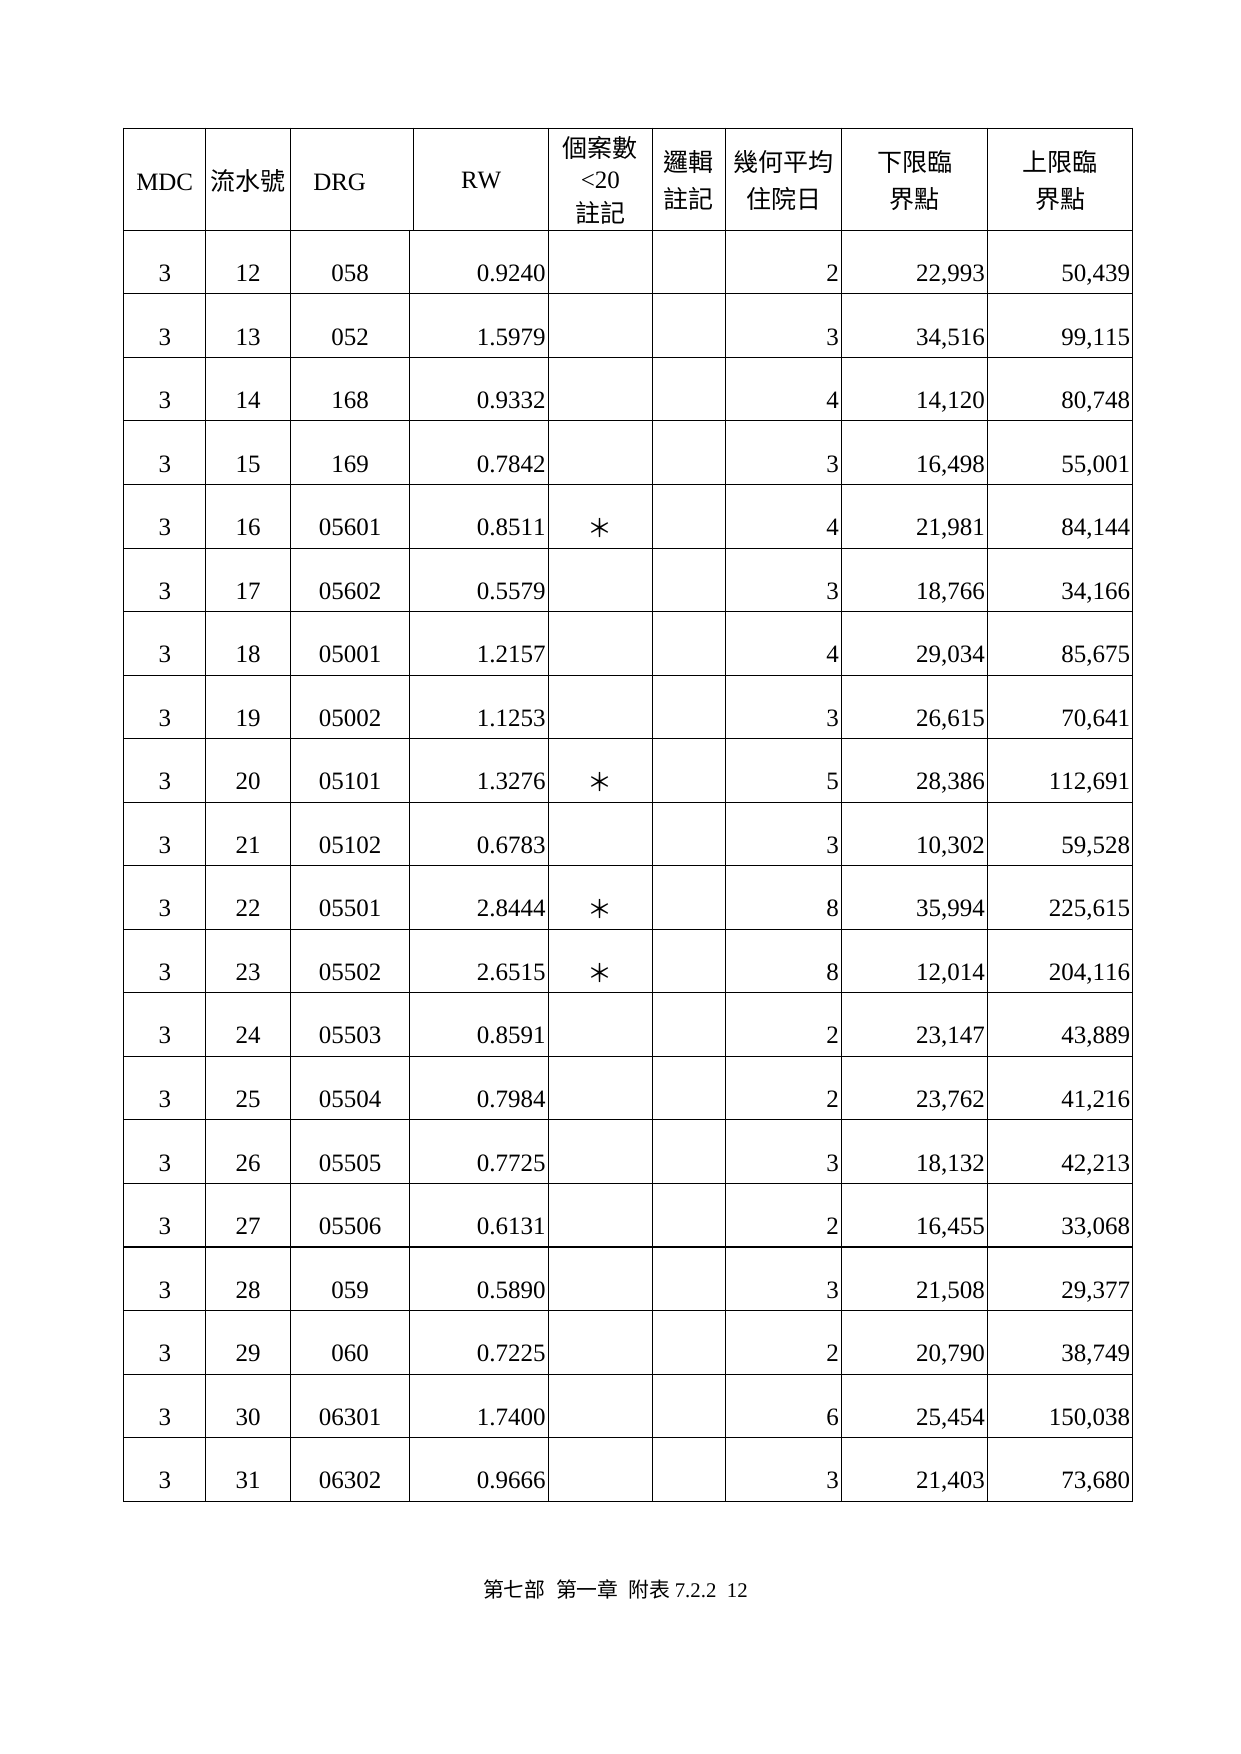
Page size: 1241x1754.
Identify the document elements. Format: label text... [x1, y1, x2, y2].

table_cell 0.7225 [410, 1311, 548, 1373]
table_cell 1.5979 [410, 294, 548, 357]
table_cell 3 [124, 612, 205, 674]
table_cell 50,439 [988, 231, 1132, 293]
table_cell 15 [206, 421, 290, 484]
table_cell 16,498 [842, 421, 987, 484]
table_header 上限臨 界點 [988, 129, 1132, 230]
table_cell 99,115 [988, 294, 1132, 357]
table_cell [653, 803, 725, 865]
table_cell [653, 358, 725, 420]
table_cell [653, 549, 725, 611]
table_cell [549, 1311, 652, 1373]
table_cell 6 [726, 1375, 841, 1437]
table_cell [653, 1057, 725, 1119]
table_cell 2 [726, 1184, 841, 1246]
table_cell 168 [291, 358, 409, 420]
table_cell [549, 358, 652, 420]
table_cell 3 [124, 993, 205, 1056]
table_cell 21,981 [842, 485, 987, 547]
table_cell [653, 612, 725, 674]
table_header 個案數<20 註記 [549, 129, 652, 230]
table_cell 3 [726, 676, 841, 738]
table_cell ＊ [549, 485, 652, 547]
table_cell 14 [206, 358, 290, 420]
table_cell [653, 930, 725, 992]
table_cell 05002 [291, 676, 409, 738]
table_cell 21,403 [842, 1438, 987, 1501]
table_cell 1.2157 [410, 612, 548, 674]
table_cell 0.6783 [410, 803, 548, 865]
table_cell 12,014 [842, 930, 987, 992]
table_cell 23,762 [842, 1057, 987, 1119]
table_cell 42,213 [988, 1120, 1132, 1183]
table_cell 06301 [291, 1375, 409, 1437]
table_cell 0.9332 [410, 358, 548, 420]
table_cell 3 [124, 1311, 205, 1373]
table_cell 73,680 [988, 1438, 1132, 1501]
table_header MDC [124, 129, 205, 230]
table_cell [653, 1311, 725, 1373]
table_cell 3 [726, 803, 841, 865]
table_cell 3 [124, 739, 205, 802]
table_cell 0.9666 [410, 1438, 548, 1501]
table_cell 204,116 [988, 930, 1132, 992]
table_cell 20 [206, 739, 290, 802]
table_cell 059 [291, 1248, 409, 1310]
table_cell [653, 485, 725, 547]
table_cell 70,641 [988, 676, 1132, 738]
table_cell 05505 [291, 1120, 409, 1183]
table_cell 16,455 [842, 1184, 987, 1246]
table_cell 3 [726, 1438, 841, 1501]
table_header 幾何平均住院日 [726, 129, 841, 230]
table_cell 31 [206, 1438, 290, 1501]
table_cell 2 [726, 1311, 841, 1373]
table_cell 38,749 [988, 1311, 1132, 1373]
table_cell 84,144 [988, 485, 1132, 547]
table_cell 35,994 [842, 866, 987, 929]
table_cell 30 [206, 1375, 290, 1437]
table_cell 27 [206, 1184, 290, 1246]
table_cell 21,508 [842, 1248, 987, 1310]
table_cell 3 [124, 803, 205, 865]
table_cell [549, 549, 652, 611]
table_cell 2.8444 [410, 866, 548, 929]
table_cell 3 [124, 1438, 205, 1501]
table_cell 18,766 [842, 549, 987, 611]
table_cell 2 [726, 231, 841, 293]
table_cell ＊ [549, 930, 652, 992]
table_cell [549, 294, 652, 357]
table_cell [653, 1375, 725, 1437]
table_cell [549, 1248, 652, 1310]
table_cell 22 [206, 866, 290, 929]
table_cell 05503 [291, 993, 409, 1056]
table_cell 25 [206, 1057, 290, 1119]
table_cell 3 [124, 1057, 205, 1119]
table_cell [549, 676, 652, 738]
table_cell [549, 612, 652, 674]
table_header DRG [291, 129, 413, 230]
table_cell 05102 [291, 803, 409, 865]
table_cell 55,001 [988, 421, 1132, 484]
table_cell 8 [726, 866, 841, 929]
table_cell 29 [206, 1311, 290, 1373]
table_cell 5 [726, 739, 841, 802]
table_cell 10,302 [842, 803, 987, 865]
table_cell 058 [291, 231, 409, 293]
table_cell 16 [206, 485, 290, 547]
table_cell [549, 1438, 652, 1501]
table_cell 17 [206, 549, 290, 611]
table_cell 3 [726, 421, 841, 484]
table_cell [653, 231, 725, 293]
table_cell 112,691 [988, 739, 1132, 802]
table_cell 14,120 [842, 358, 987, 420]
table_cell 0.6131 [410, 1184, 548, 1246]
table_cell 3 [124, 1120, 205, 1183]
table_cell [549, 803, 652, 865]
table_cell 3 [124, 358, 205, 420]
table_cell 18,132 [842, 1120, 987, 1183]
table_cell 1.7400 [410, 1375, 548, 1437]
table_cell 80,748 [988, 358, 1132, 420]
table_cell 3 [124, 1375, 205, 1437]
table_cell 0.8511 [410, 485, 548, 547]
table_cell [549, 993, 652, 1056]
table_cell 3 [124, 549, 205, 611]
table_cell 06302 [291, 1438, 409, 1501]
table_cell 0.5890 [410, 1248, 548, 1310]
table_cell 3 [124, 676, 205, 738]
table_cell 22,993 [842, 231, 987, 293]
table_cell 05602 [291, 549, 409, 611]
table_cell 28,386 [842, 739, 987, 802]
table_cell 18 [206, 612, 290, 674]
table_cell 3 [726, 1120, 841, 1183]
table_cell 13 [206, 294, 290, 357]
table_cell 29,377 [988, 1248, 1132, 1310]
table_cell 23 [206, 930, 290, 992]
table_cell 20,790 [842, 1311, 987, 1373]
table_cell [653, 1438, 725, 1501]
table_cell ＊ [549, 866, 652, 929]
table_cell 169 [291, 421, 409, 484]
table_header 邏輯註記 [653, 129, 725, 230]
table_cell 34,166 [988, 549, 1132, 611]
table_cell [549, 231, 652, 293]
table_cell 05506 [291, 1184, 409, 1246]
table_header 下限臨 界點 [842, 129, 987, 230]
table_cell 26,615 [842, 676, 987, 738]
table_cell [653, 1184, 725, 1246]
table_cell 3 [726, 549, 841, 611]
table_cell 3 [726, 294, 841, 357]
table_cell 24 [206, 993, 290, 1056]
table_cell 26 [206, 1120, 290, 1183]
table_header RW [414, 129, 548, 230]
table_cell 12 [206, 231, 290, 293]
table_cell 05101 [291, 739, 409, 802]
table_cell 0.7842 [410, 421, 548, 484]
table_cell 150,038 [988, 1375, 1132, 1437]
table_cell [653, 421, 725, 484]
table_cell 05001 [291, 612, 409, 674]
table_cell 19 [206, 676, 290, 738]
table_cell 23,147 [842, 993, 987, 1056]
table_cell 05601 [291, 485, 409, 547]
table_cell [653, 294, 725, 357]
table_cell 052 [291, 294, 409, 357]
table_cell 3 [124, 485, 205, 547]
table_cell 3 [124, 866, 205, 929]
table_cell 3 [124, 421, 205, 484]
table_cell 1.1253 [410, 676, 548, 738]
table_cell 28 [206, 1248, 290, 1310]
table_cell [653, 1248, 725, 1310]
table_cell 3 [124, 930, 205, 992]
table_cell [549, 421, 652, 484]
table_cell 1.3276 [410, 739, 548, 802]
table_cell 41,216 [988, 1057, 1132, 1119]
table_header 流水號 [206, 129, 290, 230]
table_cell 85,675 [988, 612, 1132, 674]
table_cell 29,034 [842, 612, 987, 674]
table_cell [549, 1057, 652, 1119]
table_cell 060 [291, 1311, 409, 1373]
table_cell 0.7725 [410, 1120, 548, 1183]
table_cell 0.9240 [410, 231, 548, 293]
table_cell 8 [726, 930, 841, 992]
table_cell 34,516 [842, 294, 987, 357]
table_cell [653, 993, 725, 1056]
table_cell [653, 739, 725, 802]
table_cell 21 [206, 803, 290, 865]
table_cell 33,068 [988, 1184, 1132, 1246]
table_cell 3 [124, 294, 205, 357]
table_cell 59,528 [988, 803, 1132, 865]
table_cell [653, 1120, 725, 1183]
table_cell 3 [124, 1184, 205, 1246]
table_cell 2.6515 [410, 930, 548, 992]
table_cell 0.5579 [410, 549, 548, 611]
table_cell 4 [726, 358, 841, 420]
table_cell 4 [726, 612, 841, 674]
table_cell 05502 [291, 930, 409, 992]
table_cell 3 [726, 1248, 841, 1310]
table_cell 3 [124, 1248, 205, 1310]
table_cell 25,454 [842, 1375, 987, 1437]
table_cell 05501 [291, 866, 409, 929]
table_cell 43,889 [988, 993, 1132, 1056]
table_cell [549, 1120, 652, 1183]
table_cell 225,615 [988, 866, 1132, 929]
table_cell [653, 866, 725, 929]
table_cell 0.7984 [410, 1057, 548, 1119]
table_cell ＊ [549, 739, 652, 802]
table_cell [653, 676, 725, 738]
table_cell 4 [726, 485, 841, 547]
table_cell 3 [124, 231, 205, 293]
table_cell 0.8591 [410, 993, 548, 1056]
table_cell 2 [726, 993, 841, 1056]
table_cell 05504 [291, 1057, 409, 1119]
table_cell [549, 1375, 652, 1437]
table_cell [549, 1184, 652, 1246]
table_cell 2 [726, 1057, 841, 1119]
